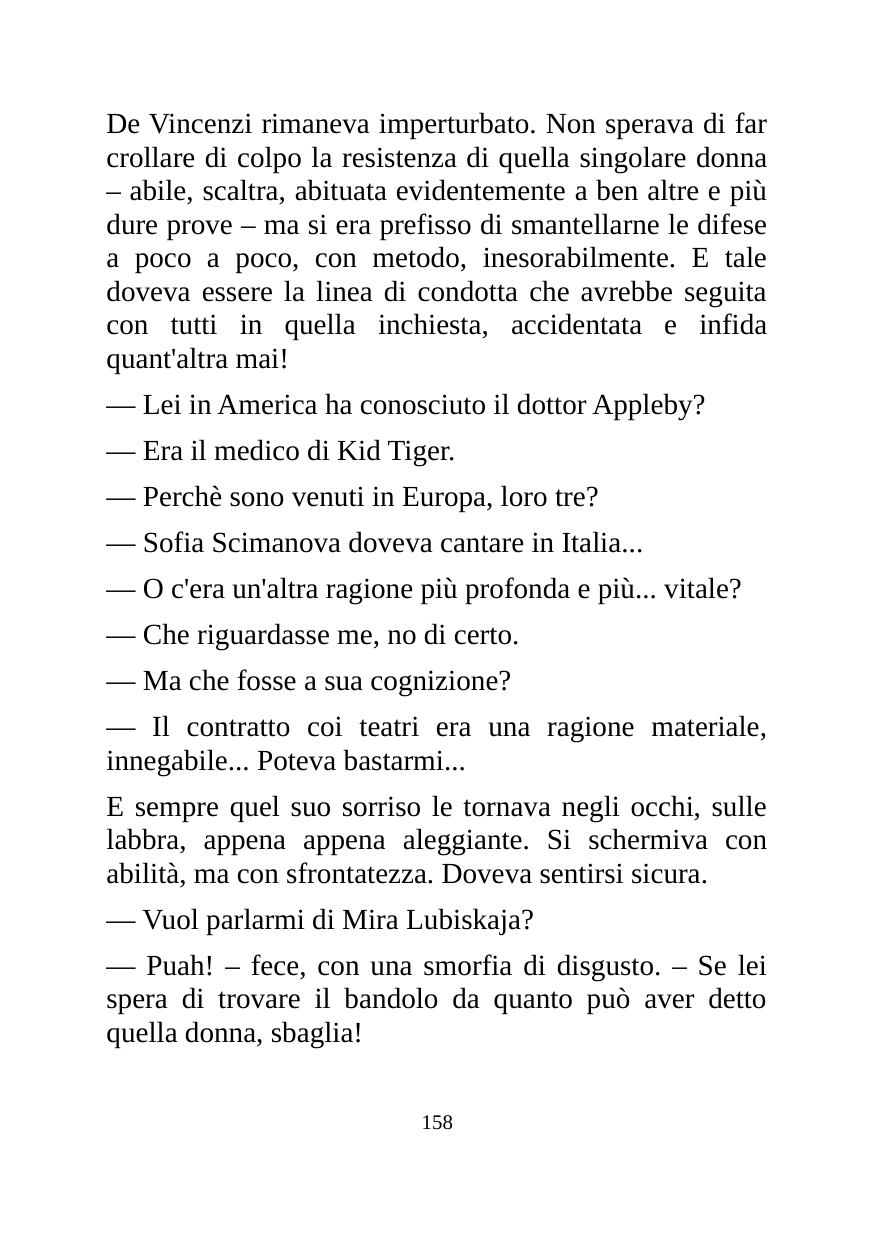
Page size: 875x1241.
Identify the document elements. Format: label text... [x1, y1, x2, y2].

text — Che riguardasse me, no di certo. [106, 617, 768, 651]
text — Era il medico di Kid Tiger. [106, 433, 768, 467]
text — O c'era un'altra ragione più profonda e più... vitale? [106, 571, 768, 605]
text — Il contratto coi teatri era una ragione materiale, innegabile... Poteva bastarmi... [106, 709, 768, 776]
text — Ma che fosse a sua cognizione? [106, 663, 768, 697]
text — Puah! – fece, con una smorfia di disgusto. – Se lei spera di trovare il bandolo da quanto può aver detto quella donna, sbaglia! [106, 948, 768, 1049]
text — Perchè sono venuti in Europa, loro tre? [106, 479, 768, 513]
text E sempre quel suo sorriso le tornava negli occhi, sulle labbra, appena appena aleggiante. Si schermiva con abilità, ma con sfrontatezza. Doveva sentirsi sicura. [106, 789, 768, 889]
text — Vuol parlarmi di Mira Lubiskaja? [106, 902, 768, 936]
text — Sofia Scimanova doveva cantare in Italia... [106, 525, 768, 559]
text De Vincenzi rimaneva imperturbato. Non sperava di far crollare di colpo la resistenza di quella singolare donna – abile, scaltra, abituata evidentemente a ben altre e più dure prove – ma si era prefisso di smantellarne le difese a poco a poco, con metodo, inesorabilmente. E tale doveva essere la linea di condotta che avrebbe seguita con tutti in quella inchiesta, accidentata e infida quant'altra mai! [106, 106, 768, 374]
text — Lei in America ha conosciuto il dottor Appleby? [106, 387, 768, 421]
